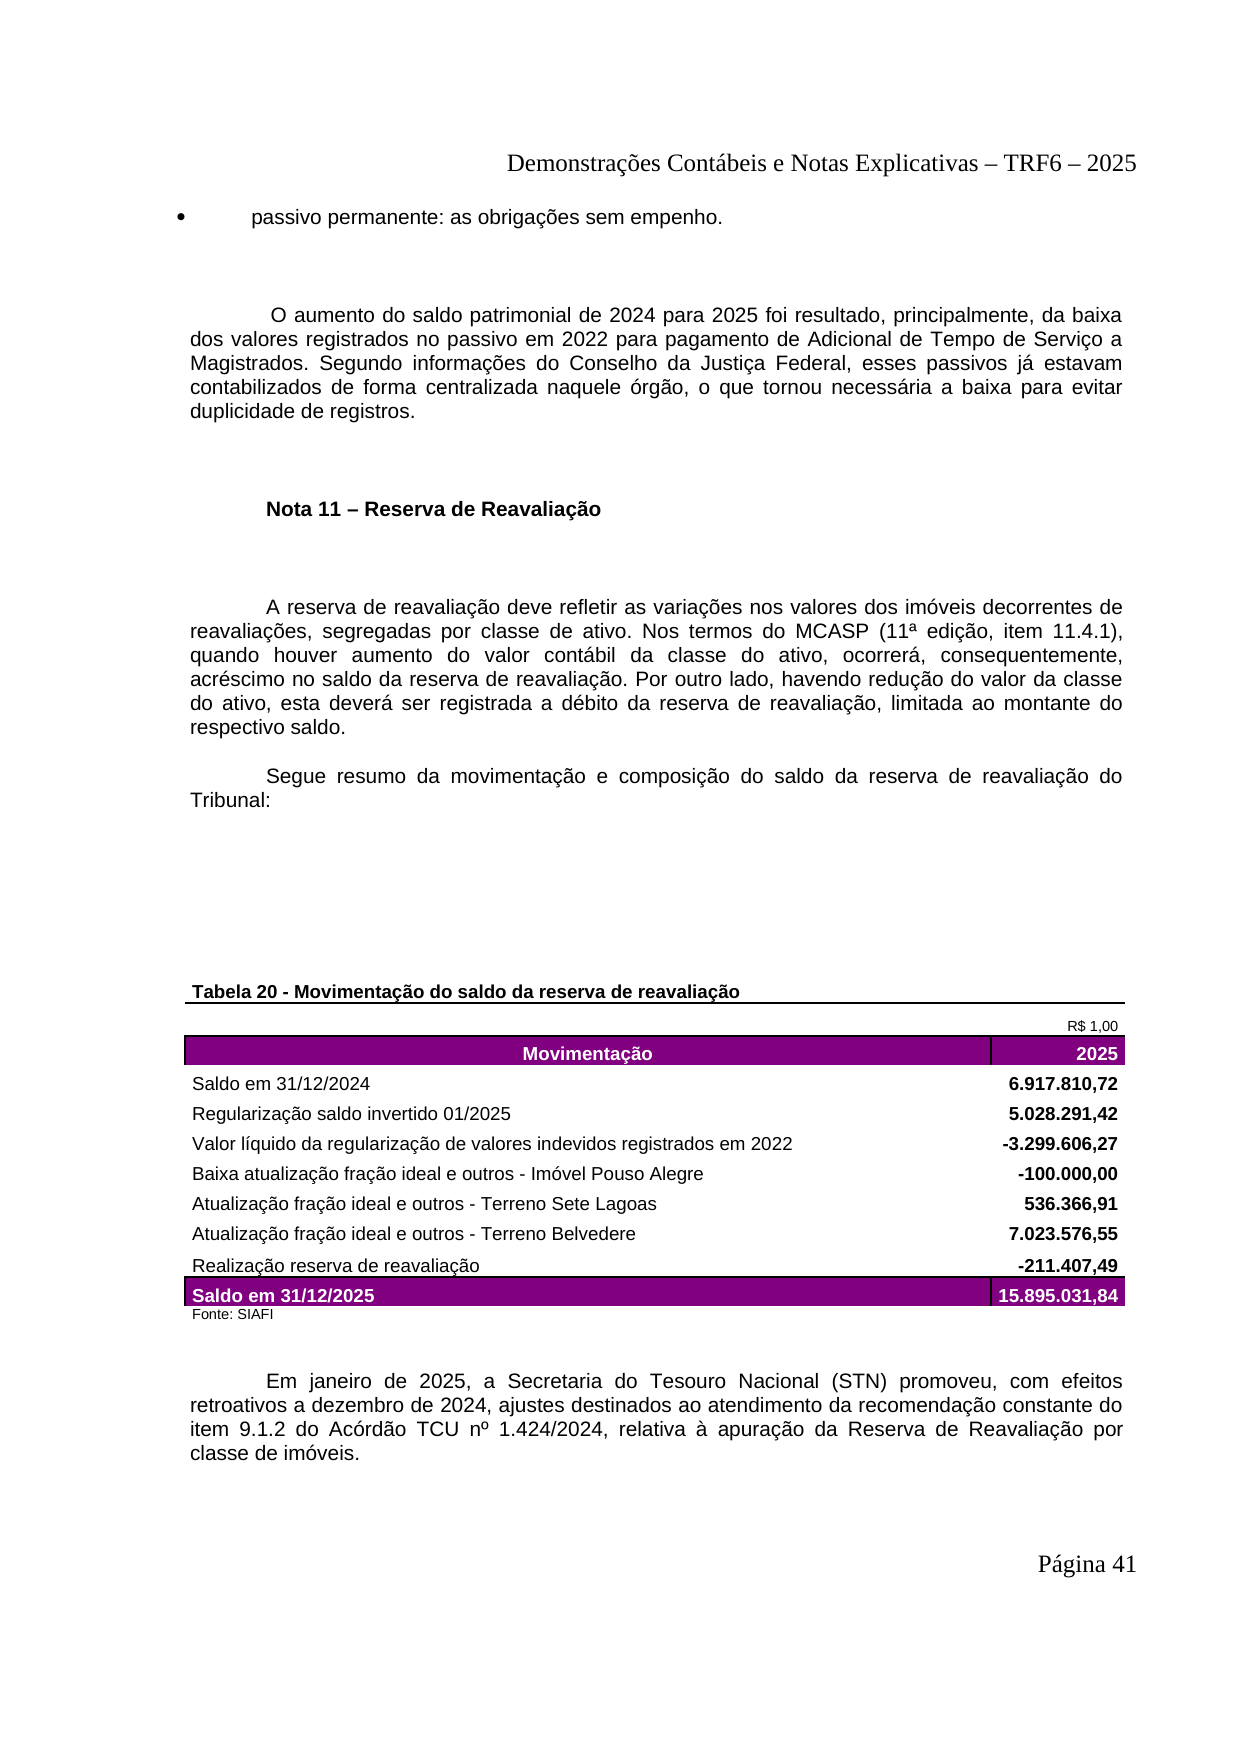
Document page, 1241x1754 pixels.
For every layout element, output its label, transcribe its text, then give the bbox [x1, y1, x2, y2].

table_cell Saldo em 31/12/2025 [186, 1278, 990, 1306]
table_cell 15.895.031,84 [992, 1278, 1125, 1306]
table_header Tabela 20 - Movimentação do saldo da reserva de reavaliação [185, 971, 1125, 1002]
table_cell 536.366,91 [991, 1185, 1125, 1215]
table_cell 6.917.810,72 [991, 1065, 1125, 1095]
table_cell Atualização fração ideal e outros - Terreno Sete Lagoas [185, 1185, 991, 1215]
table_cell Saldo em 31/12/2024 [185, 1065, 991, 1095]
table_cell R$ 1,00 [991, 1004, 1125, 1035]
text Em janeiro de 2025, a Secretaria do Tesouro Nacional (STN) promoveu, com efeitos retroativos a dezembro de 2024, ajustes destinados ao atendimento da recomendação constante do item 9.1.2 do Acórdão TCU nº 1.424/2024, relativa à apuração da Reserva de Reavaliação por classe de imóveis. [190, 1369, 1124, 1465]
table_cell 7.023.576,55 [991, 1215, 1125, 1245]
table_cell Movimentação [186, 1037, 990, 1065]
table_cell Valor líquido da regularização de valores indevidos registrados em 2022 [185, 1125, 991, 1155]
table_cell Baixa atualização fração ideal e outros - Imóvel Pouso Alegre [185, 1155, 991, 1185]
table_cell [185, 1004, 991, 1035]
table_cell -100.000,00 [991, 1155, 1125, 1185]
table_cell -3.299.606,27 [991, 1125, 1125, 1155]
table_cell -211.407,49 [991, 1245, 1125, 1276]
table_cell Fonte: SIAFI [185, 1306, 991, 1356]
table_cell Atualização fração ideal e outros - Terreno Belvedere [185, 1215, 991, 1245]
table_cell [991, 1306, 1125, 1356]
table_cell Regularização saldo invertido 01/2025 [185, 1095, 991, 1125]
text Nota 11 – Reserva de Reavaliação [190, 497, 1124, 521]
text Segue resumo da movimentação e composição do saldo da reserva de reavaliação do Tribunal: [190, 764, 1124, 812]
table_cell 5.028.291,42 [991, 1095, 1125, 1125]
table_cell 2025 [992, 1037, 1125, 1065]
table_cell Realização reserva de reavaliação [185, 1245, 991, 1276]
text O aumento do saldo patrimonial de 2024 para 2025 foi resultado, principalmente, da baixa dos valores registrados no passivo em 2022 para pagamento de Adicional de Tempo de Serviço a Magistrados. Segundo informações do Conselho da Justiça Federal, esses passivos já estavam contabilizados de forma centralizada naquele órgão, o que tornou necessária a baixa para evitar duplicidade de registros. [190, 303, 1124, 423]
list passivo permanente: as obrigações sem empenho. [177, 205, 1124, 229]
text A reserva de reavaliação deve refletir as variações nos valores dos imóveis decorrentes de reavaliações, segregadas por classe de ativo. Nos termos do MCASP (11ª edição, item 11.4.1), quando houver aumento do valor contábil da classe do ativo, ocorrerá, consequentemente, acréscimo no saldo da reserva de reavaliação. Por outro lado, havendo redução do valor da classe do ativo, esta deverá ser registrada a débito da reserva de reavaliação, limitada ao montante do respectivo saldo. [190, 595, 1124, 739]
